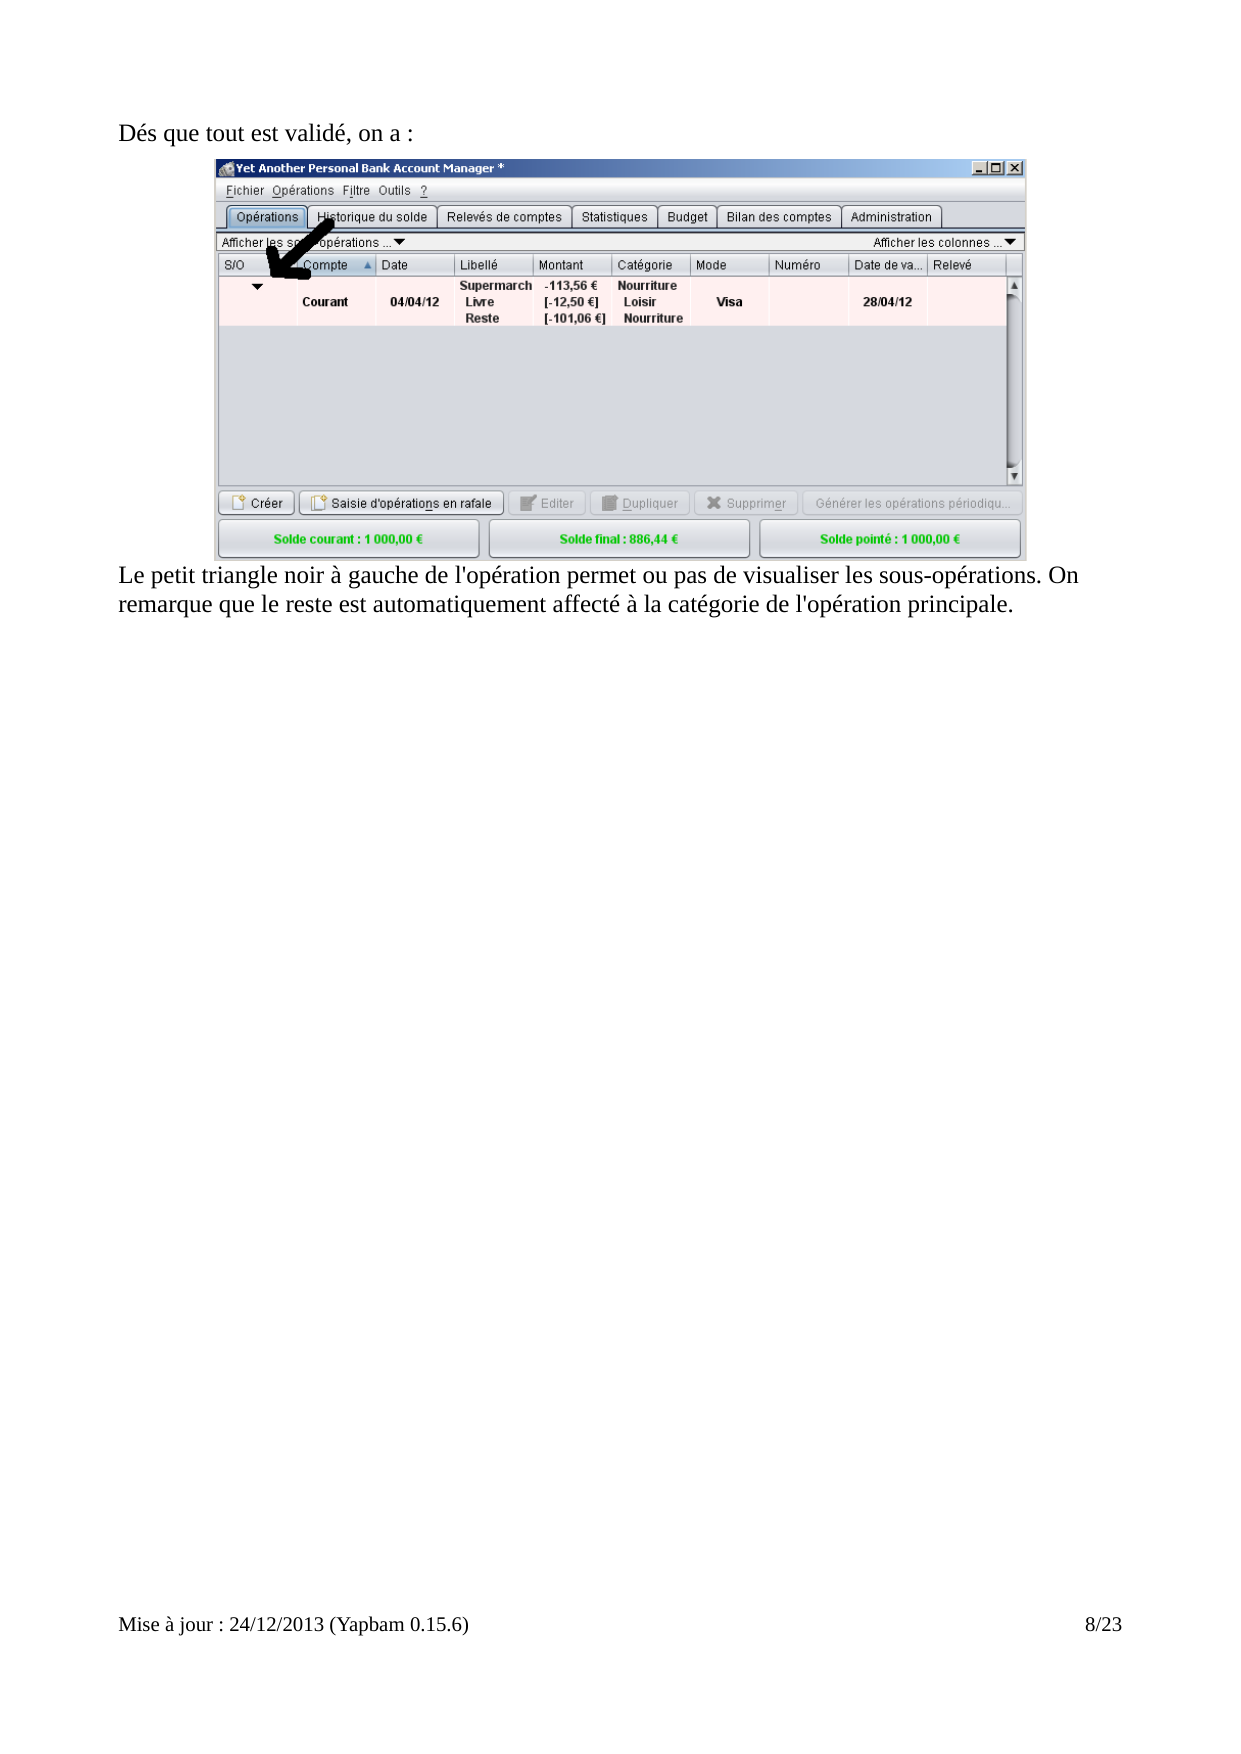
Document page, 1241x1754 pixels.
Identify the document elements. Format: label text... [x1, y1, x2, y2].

text Le petit triangle noir à gauche de l'opération permet ou pas de visualiser les sous-opérations. On remarque que le reste est automatiquement affecté à la catégorie de l'opération principale. [118, 159, 1122, 618]
text Dés que tout est validé, on a : [118, 118, 1122, 147]
picture [213, 159, 1027, 561]
